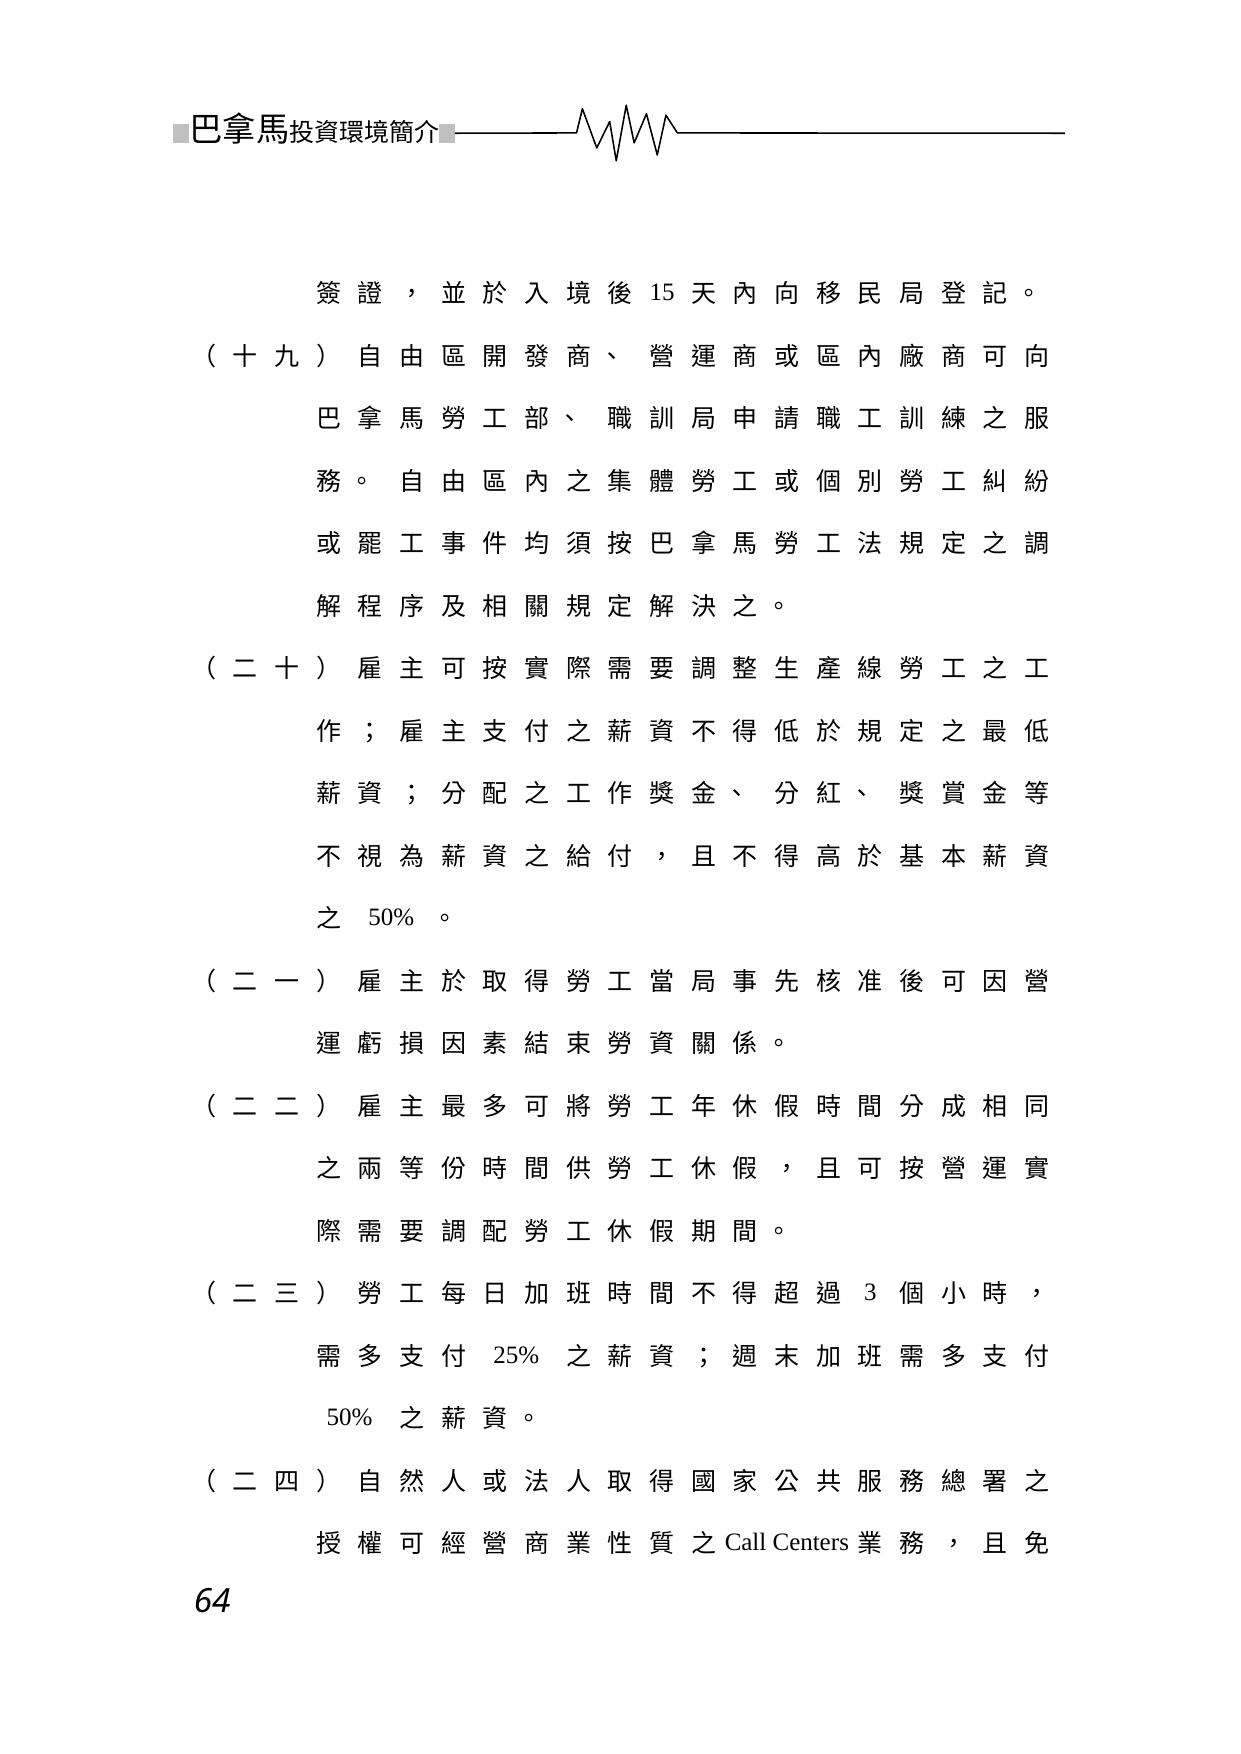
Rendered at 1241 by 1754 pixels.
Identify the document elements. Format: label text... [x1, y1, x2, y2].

text （二一）雇主於取得勞工當局事先核准後可因營運虧損因素結束勞資關係。 [183, 938, 1058, 1063]
text （二三）勞工每日加班時間不得超過3個小時，需多支付25%之薪資；週末加班需多支付50%之薪資。 [183, 1250, 1058, 1438]
text （二十）雇主可按實際需要調整生產線勞工之工作；雇主支付之薪資不得低於規定之最低薪資；分配之工作獎金、分紅、獎賞金等不視為薪資之給付，且不得高於基本薪資之50%。 [183, 625, 1058, 938]
text 簽證，並於入境後15天內向移民局登記。 [183, 250, 1058, 313]
text （二二）雇主最多可將勞工年休假時間分成相同之兩等份時間供勞工休假，且可按營運實際需要調配勞工休假期間。 [183, 1063, 1058, 1250]
text （十九）自由區開發商、營運商或區內廠商可向巴拿馬勞工部、職訓局申請職工訓練之服務。自由區內之集體勞工或個別勞工糾紛或罷工事件均須按巴拿馬勞工法規定之調解程序及相關規定解決之。 [183, 313, 1058, 625]
text （二四）自然人或法人取得國家公共服務總署之授權可經營商業性質之Call Centers業務，且免 [183, 1438, 1058, 1563]
